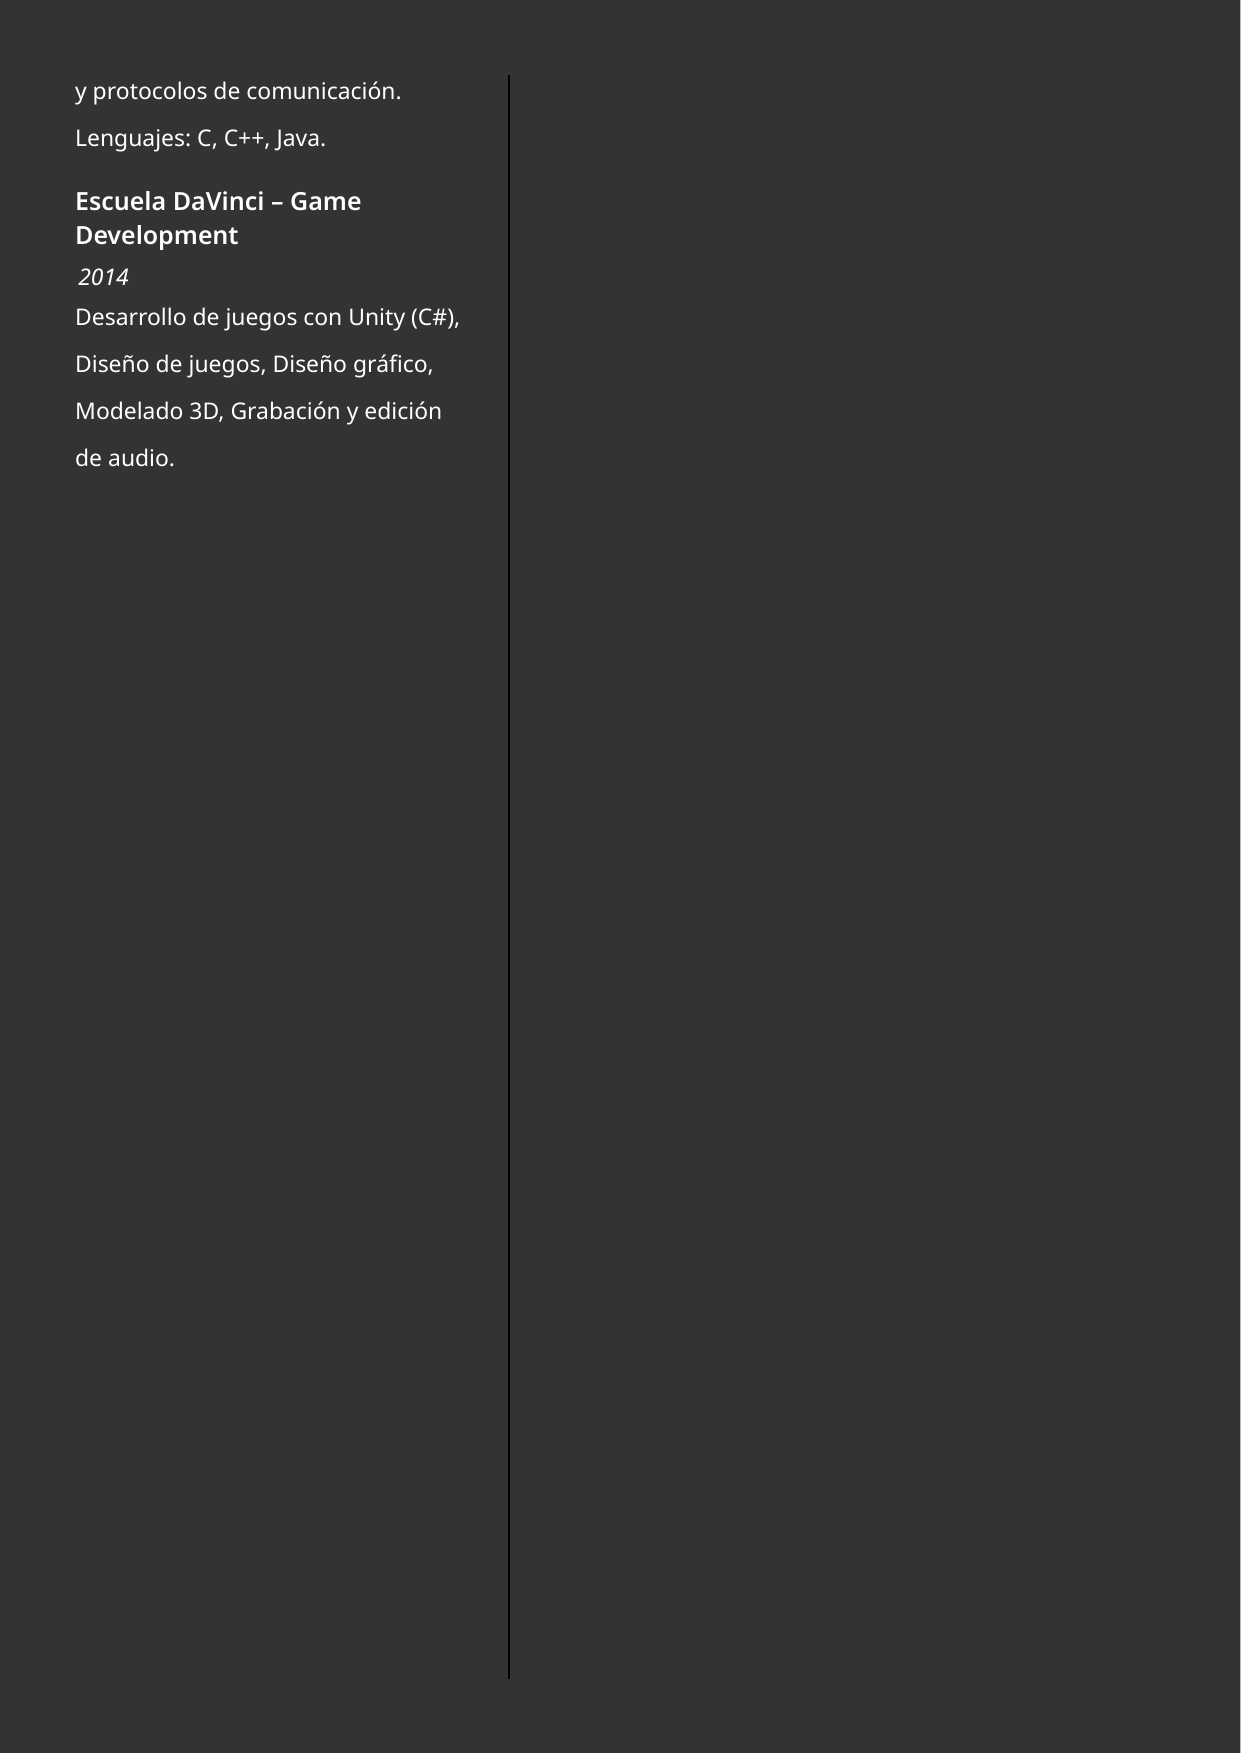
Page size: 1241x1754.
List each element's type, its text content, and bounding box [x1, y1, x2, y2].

text y protocolos de comunicación. Lenguajes: C, C++, Java. [75, 75, 471, 153]
subtitle 2014 [75, 257, 471, 295]
text Desarrollo de juegos con Unity (C#), Diseño de juegos, Diseño gráfico, Modelado 3D, Grabación y edición de audio. [75, 301, 471, 473]
subtitle Escuela DaVinci – Game Development [75, 183, 471, 251]
